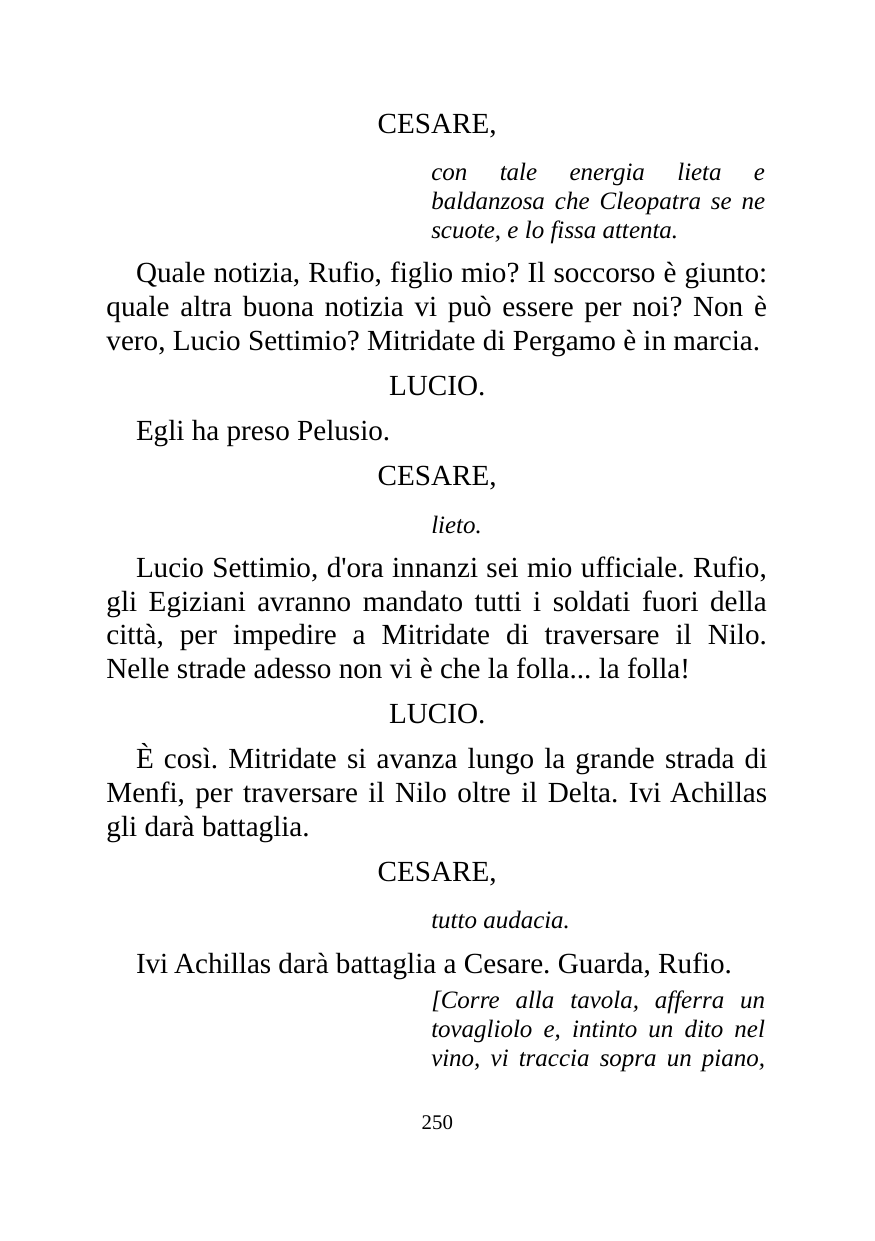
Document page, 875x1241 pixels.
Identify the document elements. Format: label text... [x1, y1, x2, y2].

text tutto audacia. [431, 905, 768, 934]
text lieto. [431, 510, 768, 538]
text LUCIO. [106, 696, 768, 730]
text CESARE, [106, 854, 768, 887]
text LUCIO. [106, 368, 768, 401]
text con tale energia lieta e baldanzosa che Cleopatra se ne scuote, e lo fissa attenta. [431, 157, 768, 244]
text [Corre alla tavola, afferra un tovagliolo e, intinto un dito nel vino, vi traccia sopra un piano, [431, 985, 768, 1071]
text CESARE, [106, 458, 768, 492]
text Egli ha preso Pelusio. [106, 413, 768, 447]
text Lucio Settimio, d'ora innanzi sei mio ufficiale. Rufio, gli Egiziani avranno mandato tutti i soldati fuori della città, per impedire a Mitridate di traversare il Nilo. Nelle strade adesso non vi è che la folla... la folla! [106, 550, 768, 684]
text Quale notizia, Rufio, figlio mio? Il soccorso è giunto: quale altra buona notizia vi può essere per noi? Non è vero, Lucio Settimio? Mitridate di Pergamo è in marcia. [106, 256, 768, 356]
text CESARE, [106, 106, 768, 140]
text Ivi Achillas darà battaglia a Cesare. Guarda, Rufio. [106, 946, 768, 979]
text È così. Mitridate si avanza lungo la grande strada di Menfi, per traversare il Nilo oltre il Delta. Ivi Achillas gli darà battaglia. [106, 742, 768, 842]
